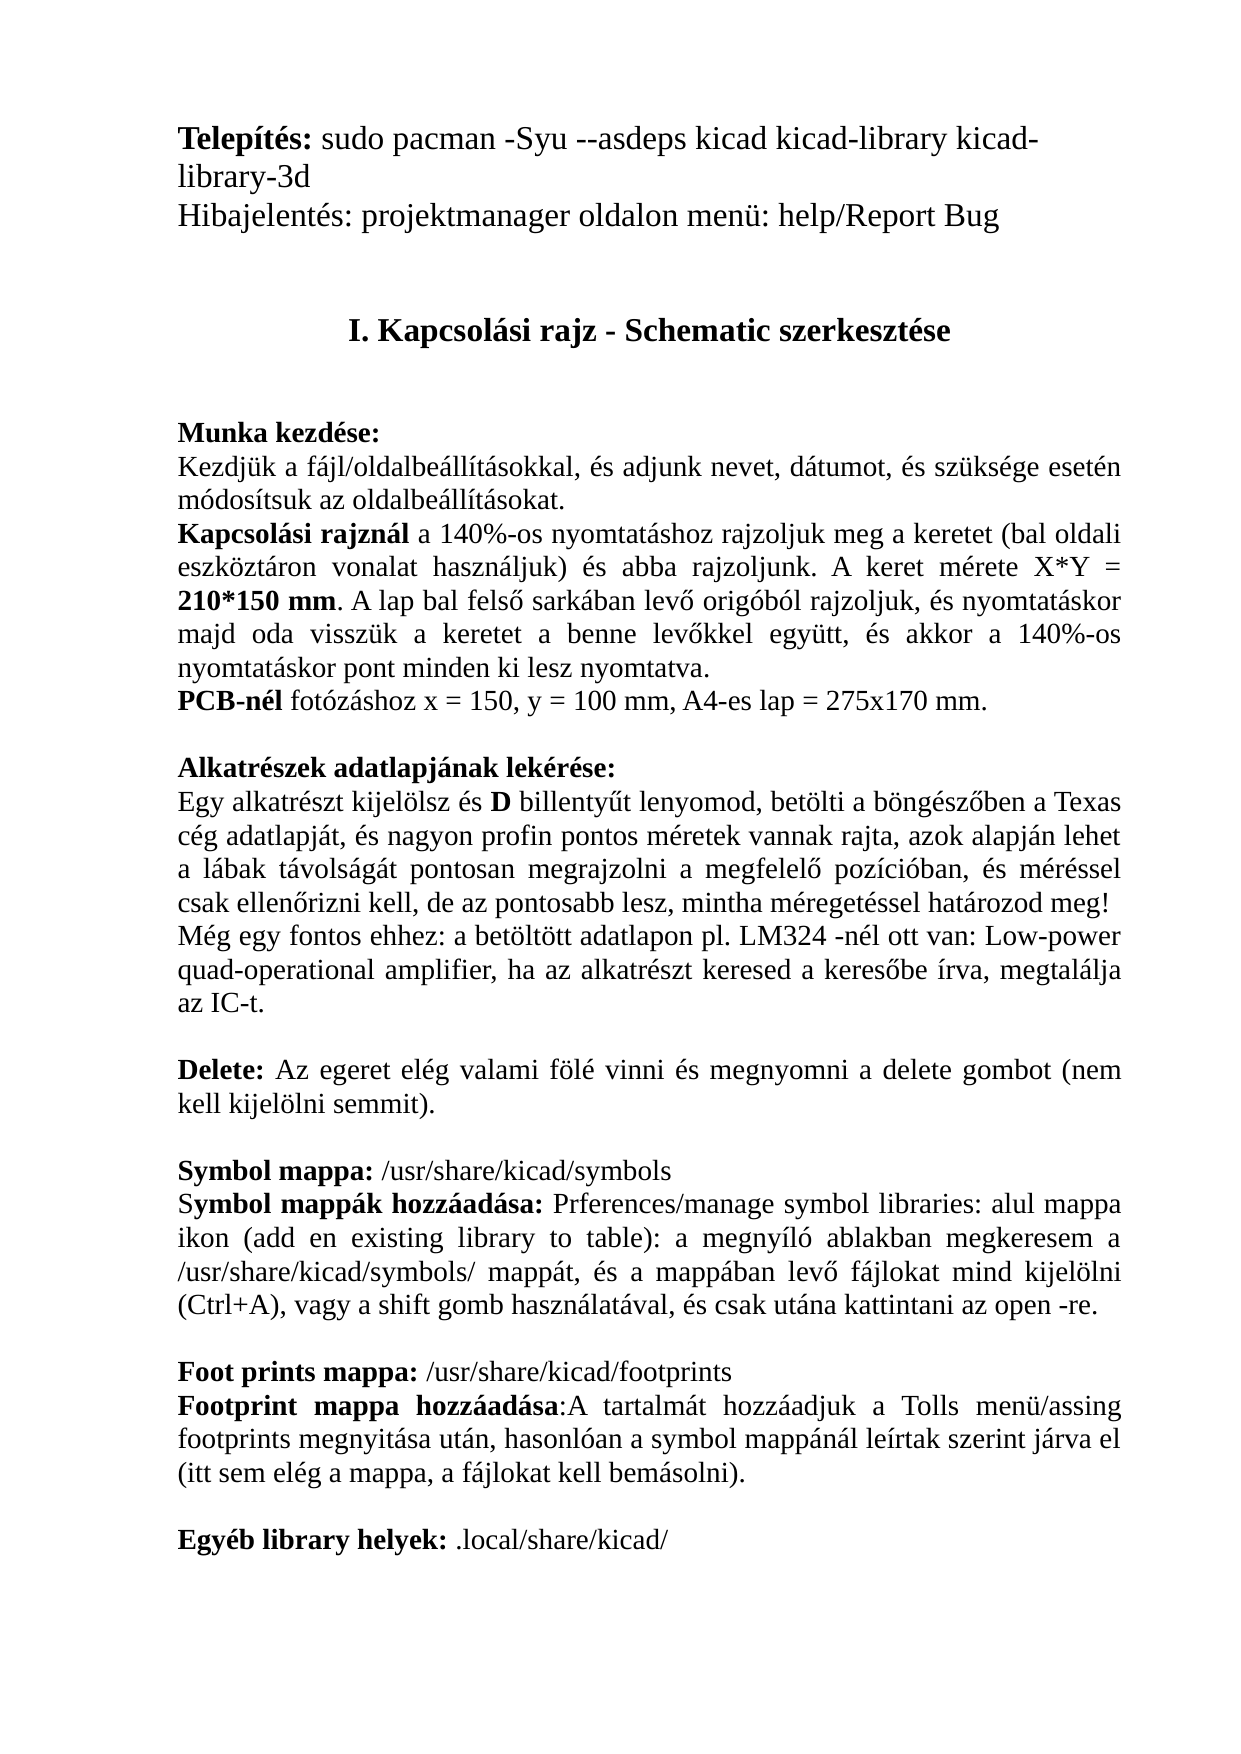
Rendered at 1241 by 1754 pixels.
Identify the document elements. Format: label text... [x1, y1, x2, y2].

text Telepítés: sudo pacman -Syu --asdeps kicad kicad-library kicad-library-3d [177, 118, 1122, 195]
text Symbol mappa: /usr/share/kicad/symbols [177, 1153, 1122, 1187]
text Alkatrészek adatlapjának lekérése: [177, 751, 1122, 784]
text Footprint mappa hozzáadása:A tartalmát hozzáadjuk a Tolls menü/assing footprints megnyitása után, hasonlóan a symbol mappánál leírtak szerint járva el (itt sem elég a mappa, a fájlokat kell bemásolni). [177, 1388, 1122, 1488]
text Foot prints mappa: /usr/share/kicad/footprints [177, 1354, 1122, 1388]
text Kezdjük a fájl/oldalbeállításokkal, és adjunk nevet, dátumot, és szüksége esetén módosítsuk az oldalbeállításokat. [177, 449, 1122, 516]
text Delete: Az egeret elég valami fölé vinni és megnyomni a delete gombot (nem kell kijelölni semmit). [177, 1052, 1122, 1119]
text Symbol mappák hozzáadása: Prferences/manage symbol libraries: alul mappa ikon (add en existing library to table): a megnyíló ablakban megkeresem a /usr/share/kicad/symbols/ mappát, és a mappában levő fájlokat mind kijelölni (Ctrl+A), vagy a shift gomb használatával, és csak utána kattintani az open -re. [177, 1187, 1122, 1321]
text Kapcsolási rajznál a 140%-os nyomtatáshoz rajzoljuk meg a keretet (bal oldali eszköztáron vonalat használjuk) és abba rajzoljunk. A keret mérete X*Y = 210*150 mm. A lap bal felső sarkában levő origóból rajzoljuk, és nyomtatáskor majd oda visszük a keretet a benne levőkkel együtt, és akkor a 140%-os nyomtatáskor pont minden ki lesz nyomtatva. [177, 516, 1122, 683]
text Hibajelentés: projektmanager oldalon menü: help/Report Bug [177, 195, 1122, 233]
text I. Kapcsolási rajz - Schematic szerkesztése [177, 310, 1122, 348]
text Munka kezdése: [177, 415, 1122, 449]
text Egy alkatrészt kijelölsz és D billentyűt lenyomod, betölti a böngészőben a Texas cég adatlapját, és nagyon profin pontos méretek vannak rajta, azok alapján lehet a lábak távolságát pontosan megrajzolni a megfelelő pozícióban, és méréssel csak ellenőrizni kell, de az pontosabb lesz, mintha méregetéssel határozod meg! [177, 784, 1122, 918]
text Egyéb library helyek: .local/share/kicad/ [177, 1522, 1122, 1556]
text PCB-nél fotózáshoz x = 150, y = 100 mm, A4-es lap = 275x170 mm. [177, 683, 1122, 717]
text Még egy fontos ehhez: a betöltött adatlapon pl. LM324 -nél ott van: Low-power quad-operational amplifier, ha az alkatrészt keresed a keresőbe írva, megtalálja az IC-t. [177, 918, 1122, 1019]
